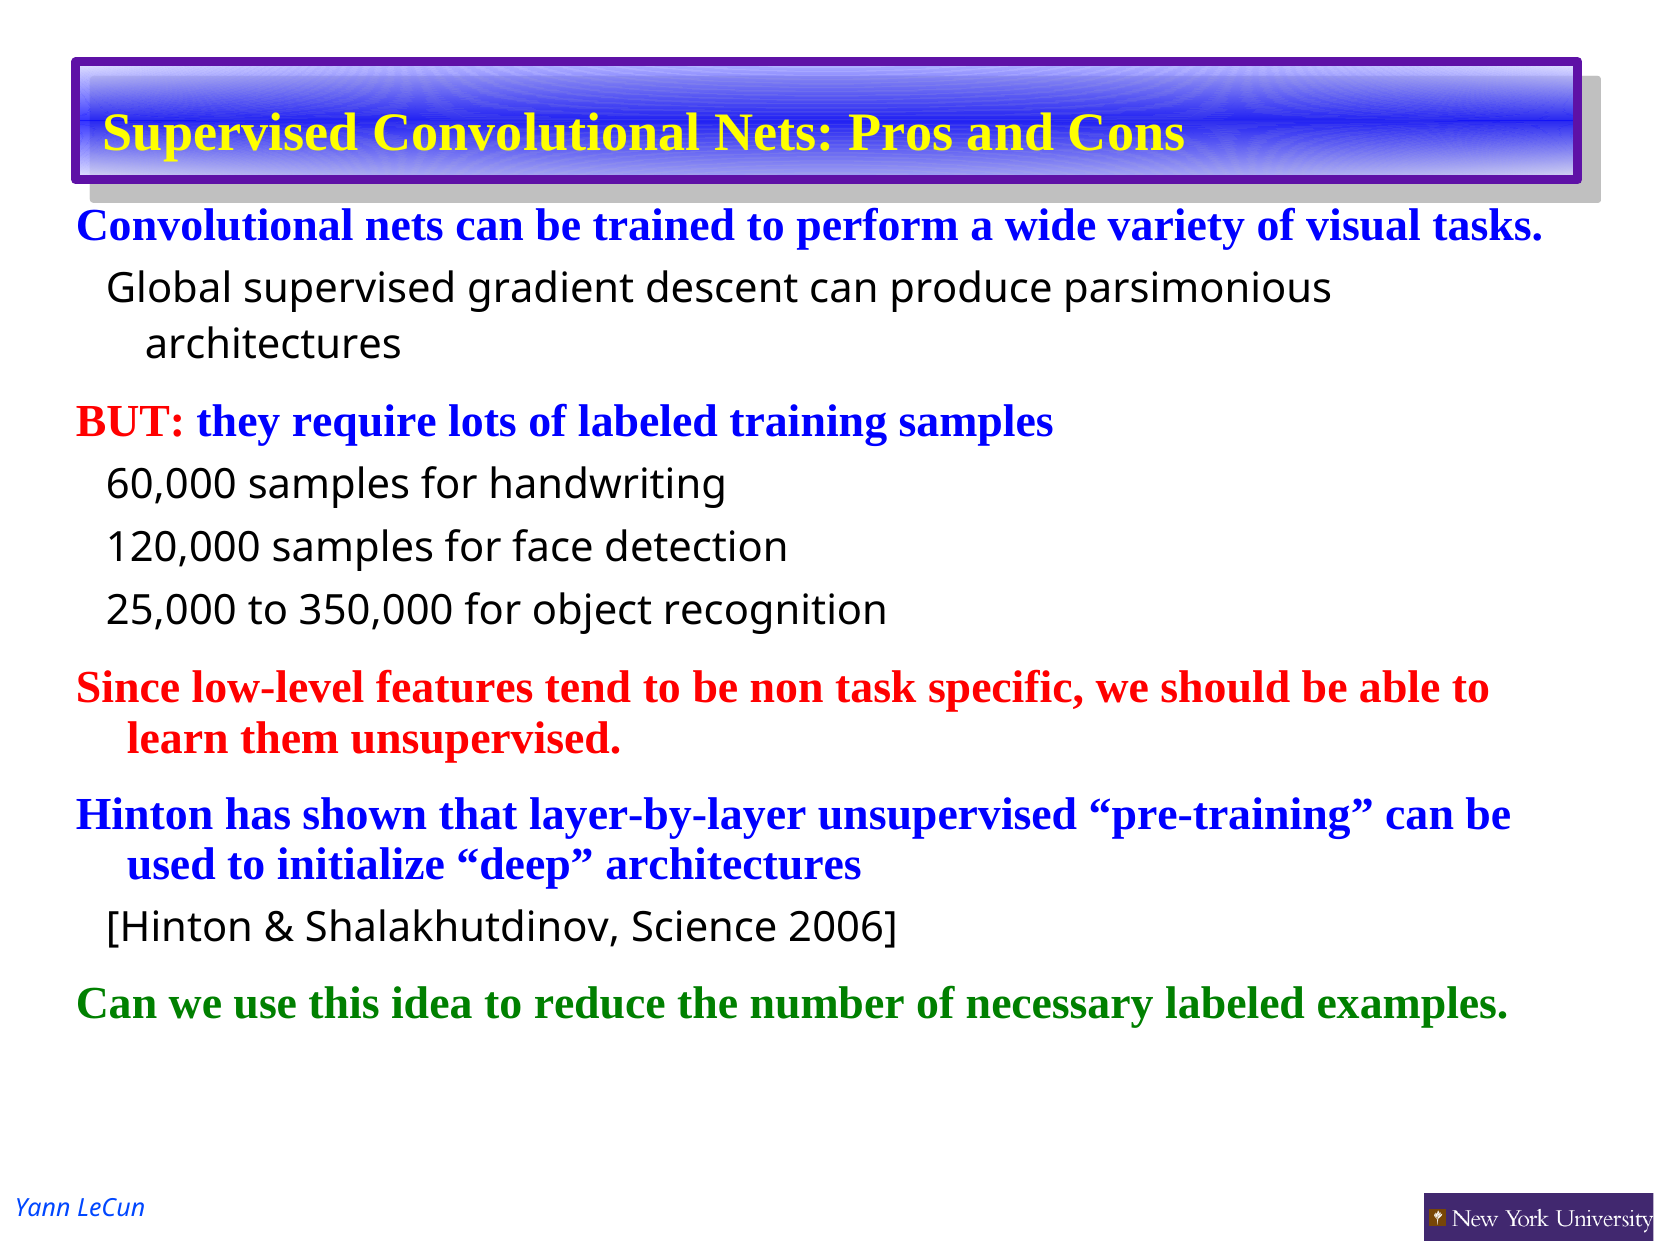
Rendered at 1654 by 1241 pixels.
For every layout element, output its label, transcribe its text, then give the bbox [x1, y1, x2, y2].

picture [1424, 1193, 1654, 1241]
list Convolutional nets can be trained to perform a wide variety of visual tasks. Global supervised gradient descent can produce parsimonious architectures BUT: they require lots of labeled training samples 60,000 samples for handwriting 120,000 samples for face detection 25,000 to 350,000 for object recognition Since low-level features tend to be non task specific, we should be able to learn them unsupervised. Hinton has shown that layer-by-layer unsupervised “pre-training” can be used to initialize “deep” architectures [Hinton & Shalakhutdinov, Science 2006] Can we use this idea to reduce the number of necessary labeled examples. [75, 200, 1585, 1193]
title Supervised Convolutional Nets: Pros and Cons [75, 61, 1578, 180]
